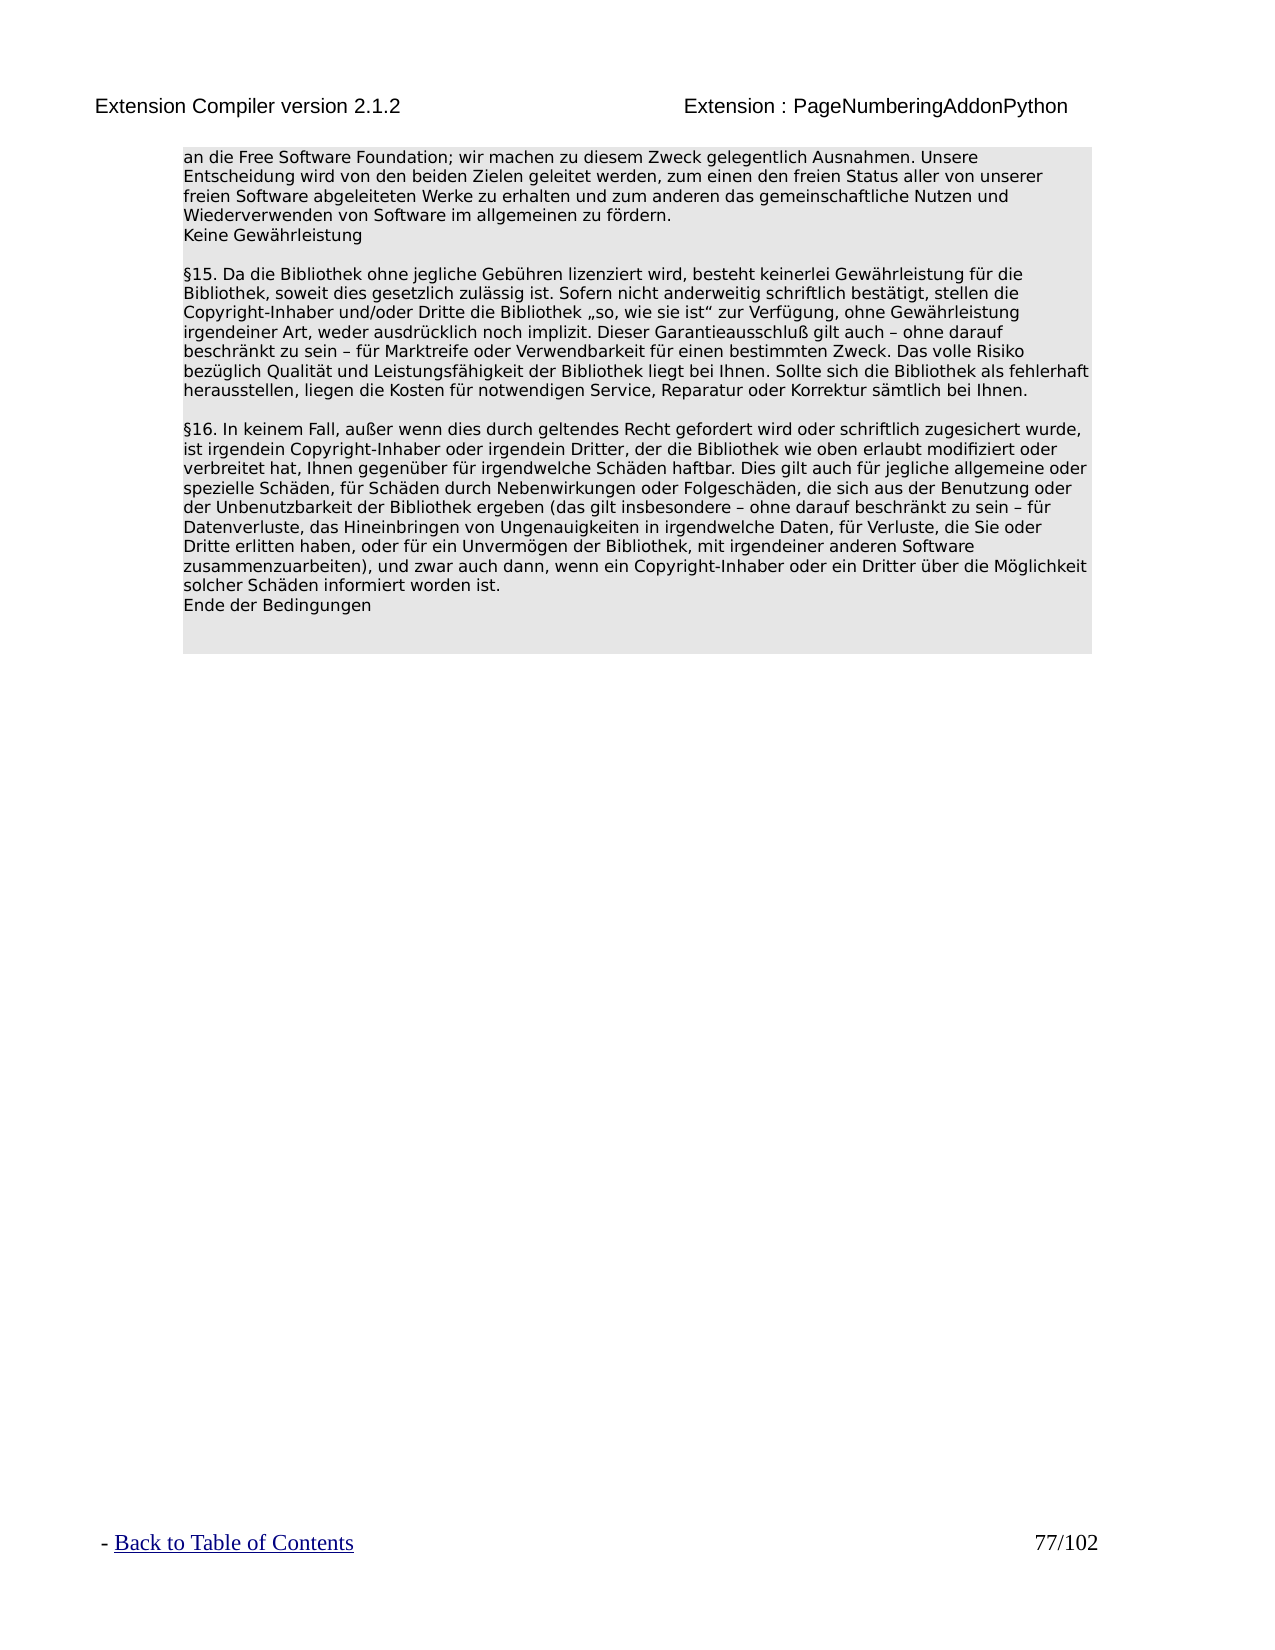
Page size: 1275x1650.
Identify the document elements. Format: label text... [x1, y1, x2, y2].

text Keine Gewährleistung [183, 225, 1092, 245]
text an die Free Software Foundation; wir machen zu diesem Zweck gelegentlich Ausnahmen. Unsere Entscheidung wird von den beiden Zielen geleitet werden, zum einen den freien Status aller von unserer freien Software abgeleiteten Werke zu erhalten und zum anderen das gemeinschaftliche Nutzen und Wiederverwenden von Software im allgemeinen zu fördern. [183, 147, 1092, 225]
text §16. In keinem Fall, außer wenn dies durch geltendes Recht gefordert wird oder schriftlich zugesichert wurde, ist irgendein Copyright-Inhaber oder irgendein Dritter, der die Bibliothek wie oben erlaubt modifiziert oder verbreitet hat, Ihnen gegenüber für irgendwelche Schäden haftbar. Dies gilt auch für jegliche allgemeine oder spezielle Schäden, für Schäden durch Nebenwirkungen oder Folgeschäden, die sich aus der Benutzung oder der Unbenutzbarkeit der Bibliothek ergeben (das gilt insbesondere – ohne darauf beschränkt zu sein – für Datenverluste, das Hineinbringen von Ungenauigkeiten in irgendwelche Daten, für Verluste, die Sie oder Dritte erlitten haben, oder für ein Unvermögen der Bibliothek, mit irgendeiner anderen Software zusammenzuarbeiten), und zwar auch dann, wenn ein Copyright-Inhaber oder ein Dritter über die Möglichkeit solcher Schäden informiert worden ist. [183, 420, 1092, 596]
text §15. Da die Bibliothek ohne jegliche Gebühren lizenziert wird, besteht keinerlei Gewährleistung für die Bibliothek, soweit dies gesetzlich zulässig ist. Sofern nicht anderweitig schriftlich bestätigt, stellen die Copyright-Inhaber und/oder Dritte die Bibliothek „so, wie sie ist“ zur Verfügung, ohne Gewährleistung irgendeiner Art, weder ausdrücklich noch implizit. Dieser Garantieausschluß gilt auch – ohne darauf beschränkt zu sein – für Marktreife oder Verwendbarkeit für einen bestimmten Zweck. Das volle Risiko bezüglich Qualität und Leistungsfähigkeit der Bibliothek liegt bei Ihnen. Sollte sich die Bibliothek als fehlerhaft herausstellen, liegen die Kosten für notwendigen Service, Reparatur oder Korrektur sämtlich bei Ihnen. [183, 264, 1092, 401]
text Ende der Bedingungen [183, 596, 1092, 615]
